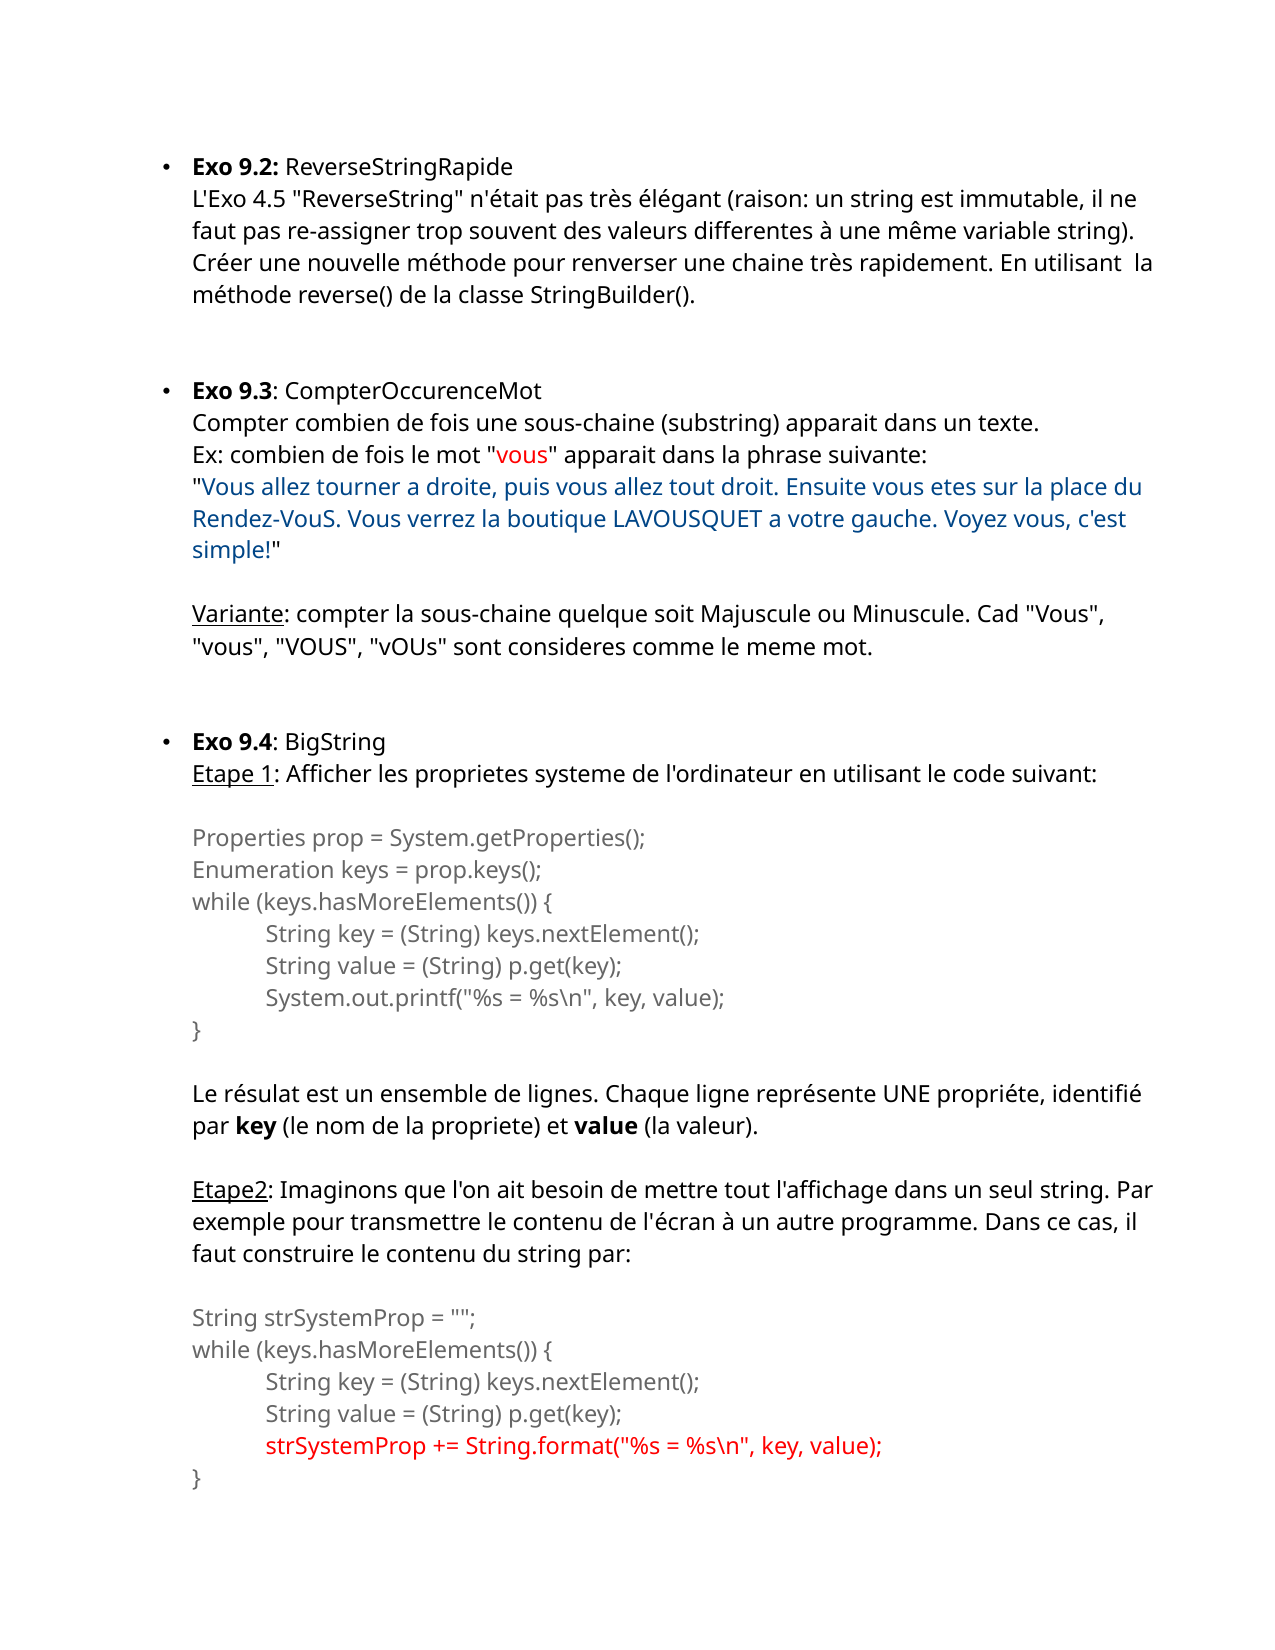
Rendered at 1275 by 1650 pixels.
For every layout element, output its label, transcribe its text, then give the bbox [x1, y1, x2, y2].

list String key = (String) keys.nextElement(); [236, 1365, 1157, 1397]
list Compter combien de fois une sous-chaine (substring) apparait dans un texte. [162, 406, 1157, 438]
list Ex: combien de fois le mot "vous" apparait dans la phrase suivante: [162, 438, 1157, 470]
list Enumeration keys = prop.keys(); while (keys.hasMoreElements()) { [162, 854, 1157, 918]
list Exo 9.4: BigString Etape 1: Afficher les proprietes systeme de l'ordinateur en utilisant le code suivant: Properties prop = System.getProperties(); [162, 726, 1157, 854]
list Exo 9.2: ReverseStringRapide L'Exo 4.5 "ReverseString" n'était pas très élégant (raison: un string est immutable, il ne faut pas re-assigner trop souvent des valeurs differentes à une même variable string). Créer une nouvelle méthode pour renverser une chaine très rapidement. En utilisant la méthode reverse() de la classe StringBuilder(). [162, 150, 1157, 374]
list } Le résulat est un ensemble de lignes. Chaque ligne représente UNE propriéte, identifié par key (le nom de la propriete) et value (la valeur). Etape2: Imaginons que l'on ait besoin de mettre tout l'affichage dans un seul string. Par exemple pour transmettre le contenu de l'écran à un autre programme. Dans ce cas, il faut construire le contenu du string par: String strSystemProp = ""; while (keys.hasMoreElements()) { [162, 1013, 1157, 1365]
list "Vous allez tourner a droite, puis vous allez tout droit. Ensuite vous etes sur la place du Rendez-VouS. Vous verrez la boutique LAVOUSQUET a votre gauche. Voyez vous, c'est simple!" [162, 470, 1157, 566]
list System.out.printf("%s = %s\n", key, value); [236, 982, 1157, 1013]
list String value = (String) p.get(key); [236, 1397, 1157, 1429]
list } [162, 1461, 1157, 1525]
list String key = (String) keys.nextElement(); [236, 918, 1157, 949]
list Exo 9.3: CompterOccurenceMot [162, 374, 1157, 406]
list strSystemProp += String.format("%s = %s\n", key, value); [236, 1429, 1157, 1461]
list String value = (String) p.get(key); [236, 949, 1157, 982]
list Variante: compter la sous-chaine quelque soit Majuscule ou Minuscule. Cad "Vous", "vous", "VOUS", "vOUs" sont consideres comme le meme mot. [162, 598, 1157, 726]
